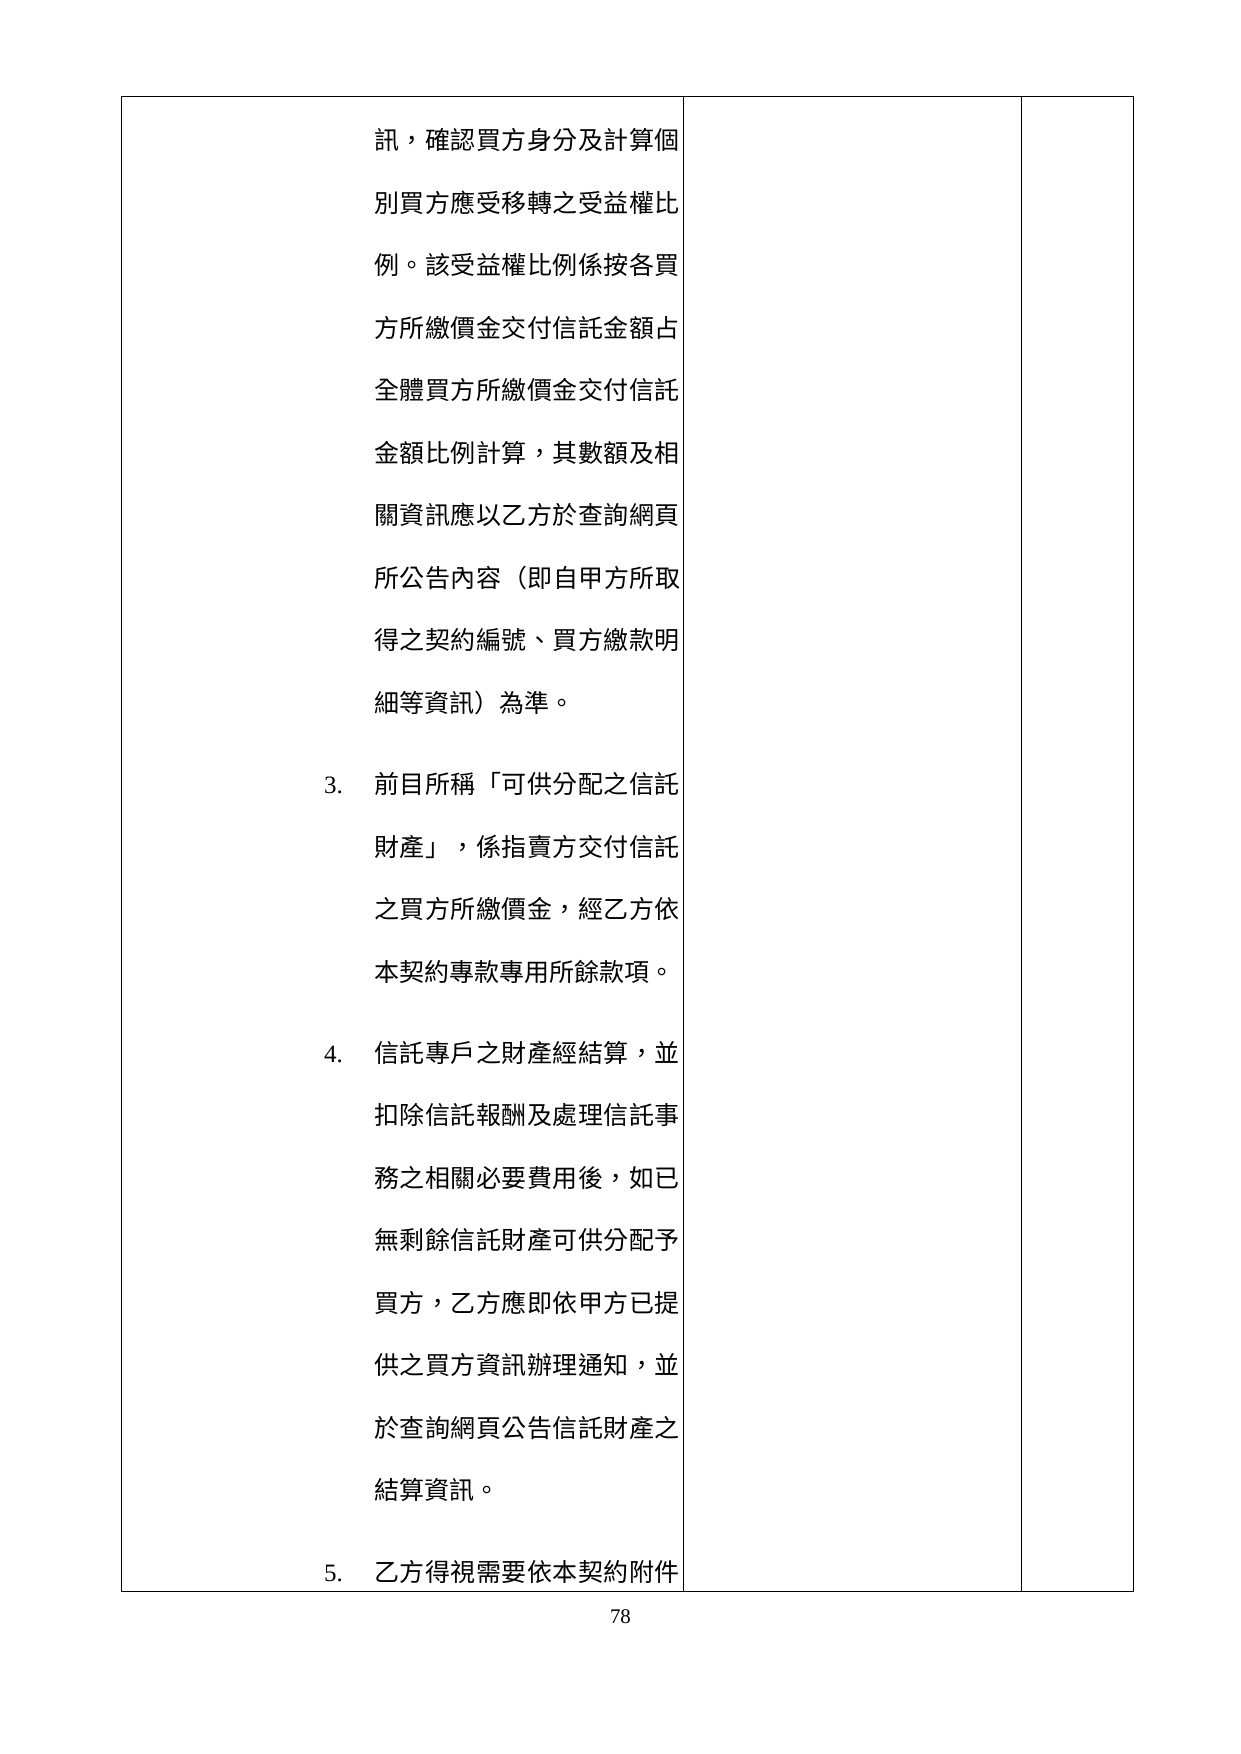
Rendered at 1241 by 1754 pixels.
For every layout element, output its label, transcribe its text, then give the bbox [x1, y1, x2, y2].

table_cell [1022, 97, 1133, 1591]
table_cell 訊，確認買方身分及計算個別買方應受移轉之受益權比例。該受益權比例係按各買方所繳價金交付信託金額占全體買方所繳價金交付信託金額比例計算，其數額及相關資訊應以乙方於查詢網頁所公告內容（即自甲方所取得之契約編號、買方繳款明細等資訊）為準。 前目所稱「可供分配之信託財產」，係指賣方交付信託之買方所繳價金，經乙方依本契約專款專用所餘款項。 信託專戶之財產經結算，並扣除信託報酬及處理信託事務之相關必要費用後，如已無剩餘信託財產可供分配予買方，乙方應即依甲方已提供之買方資訊辦理通知，並於查詢網頁公告信託財產之結算資訊。 乙方得視需要依本契約附件 [122, 97, 683, 1591]
table_cell [684, 97, 1021, 1591]
